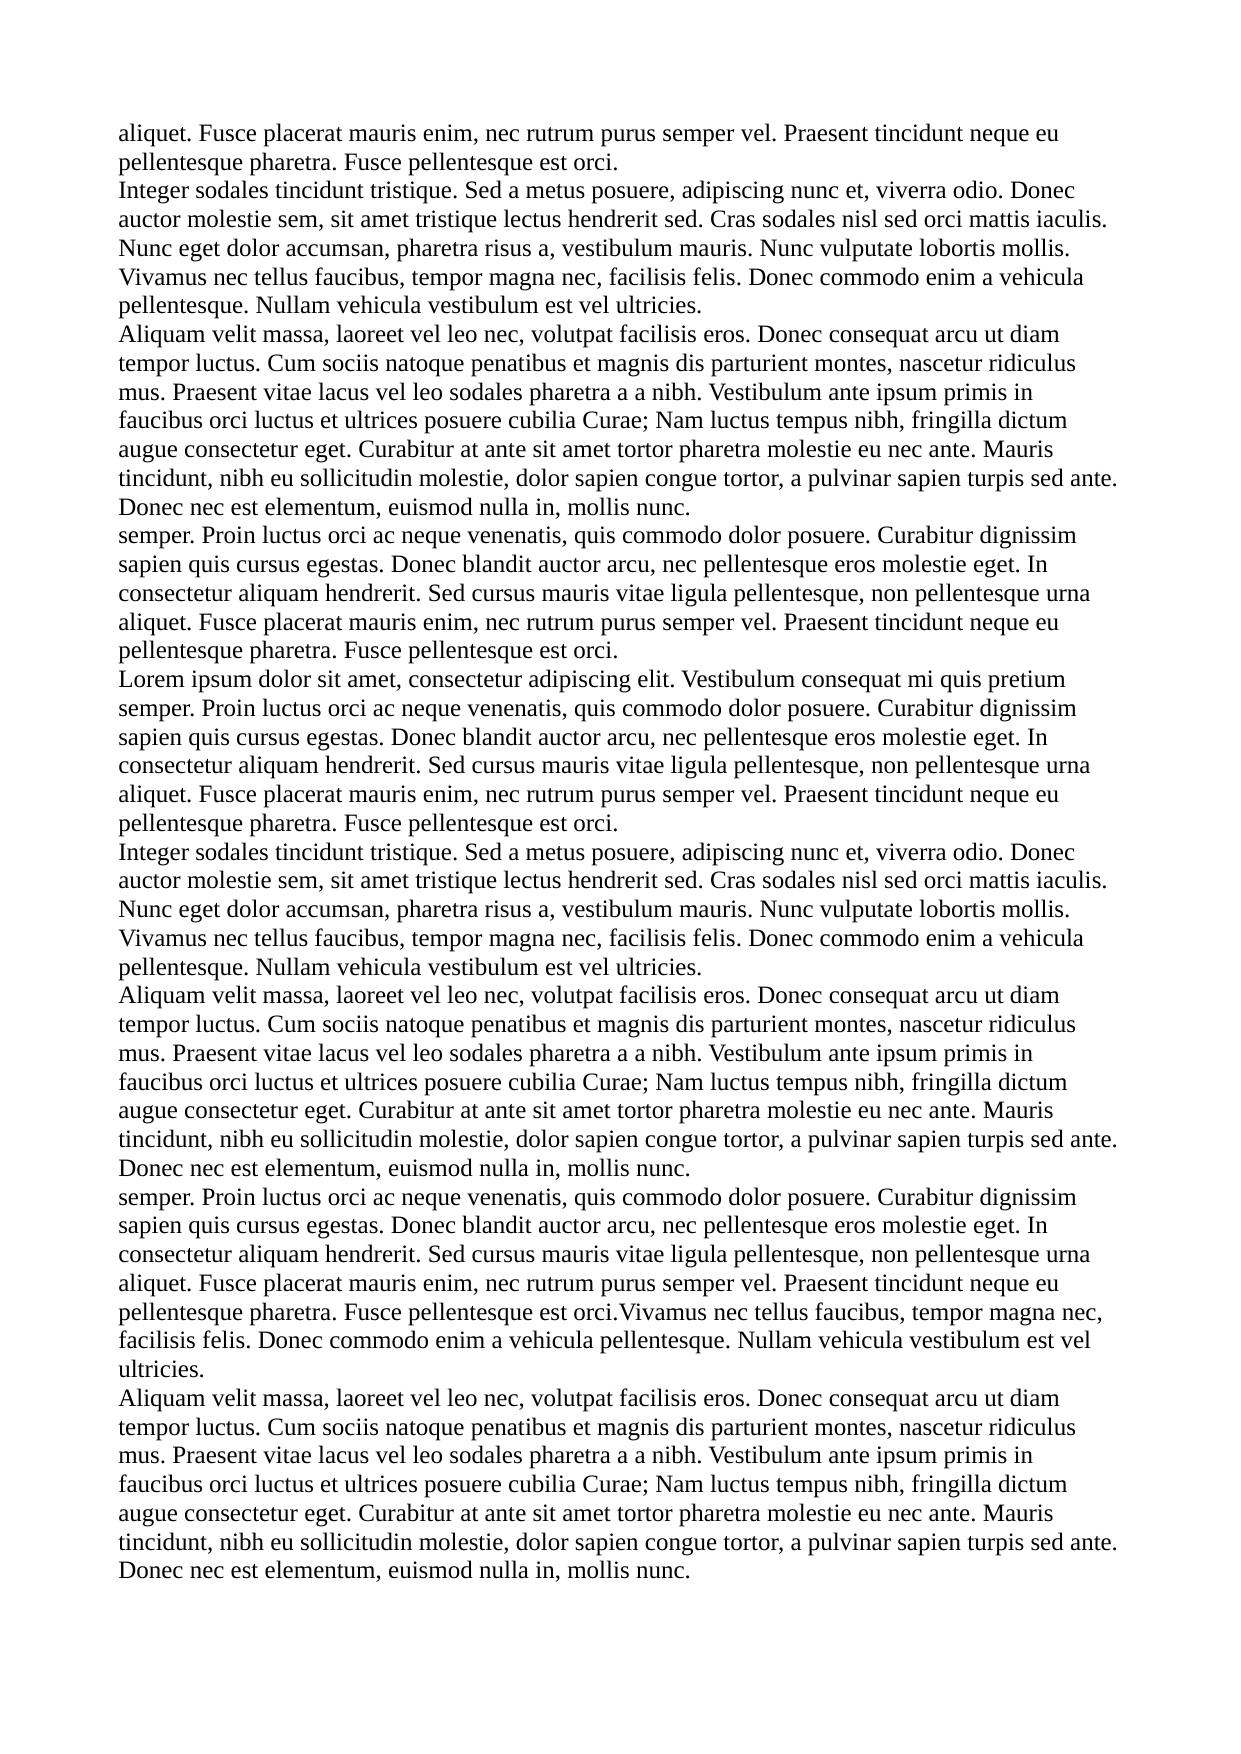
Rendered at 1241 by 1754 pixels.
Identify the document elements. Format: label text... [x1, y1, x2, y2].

text aliquet. Fusce placerat mauris enim, nec rutrum purus semper vel. Praesent tincidunt neque eu pellentesque pharetra. Fusce pellentesque est orci. [118, 118, 1122, 176]
text Aliquam velit massa, laoreet vel leo nec, volutpat facilisis eros. Donec consequat arcu ut diam tempor luctus. Cum sociis natoque penatibus et magnis dis parturient montes, nascetur ridiculus mus. Praesent vitae lacus vel leo sodales pharetra a a nibh. Vestibulum ante ipsum primis in faucibus orci luctus et ultrices posuere cubilia Curae; Nam luctus tempus nibh, fringilla dictum augue consectetur eget. Curabitur at ante sit amet tortor pharetra molestie eu nec ante. Mauris tincidunt, nibh eu sollicitudin molestie, dolor sapien congue tortor, a pulvinar sapien turpis sed ante. Donec nec est elementum, euismod nulla in, mollis nunc. [118, 981, 1122, 1182]
text semper. Proin luctus orci ac neque venenatis, quis commodo dolor posuere. Curabitur dignissim sapien quis cursus egestas. Donec blandit auctor arcu, nec pellentesque eros molestie eget. In consectetur aliquam hendrerit. Sed cursus mauris vitae ligula pellentesque, non pellentesque urna aliquet. Fusce placerat mauris enim, nec rutrum purus semper vel. Praesent tincidunt neque eu pellentesque pharetra. Fusce pellentesque est orci. [118, 521, 1122, 664]
text Aliquam velit massa, laoreet vel leo nec, volutpat facilisis eros. Donec consequat arcu ut diam tempor luctus. Cum sociis natoque penatibus et magnis dis parturient montes, nascetur ridiculus mus. Praesent vitae lacus vel leo sodales pharetra a a nibh. Vestibulum ante ipsum primis in faucibus orci luctus et ultrices posuere cubilia Curae; Nam luctus tempus nibh, fringilla dictum augue consectetur eget. Curabitur at ante sit amet tortor pharetra molestie eu nec ante. Mauris tincidunt, nibh eu sollicitudin molestie, dolor sapien congue tortor, a pulvinar sapien turpis sed ante. Donec nec est elementum, euismod nulla in, mollis nunc. [118, 319, 1122, 521]
text Integer sodales tincidunt tristique. Sed a metus posuere, adipiscing nunc et, viverra odio. Donec auctor molestie sem, sit amet tristique lectus hendrerit sed. Cras sodales nisl sed orci mattis iaculis. Nunc eget dolor accumsan, pharetra risus a, vestibulum mauris. Nunc vulputate lobortis mollis. Vivamus nec tellus faucibus, tempor magna nec, facilisis felis. Donec commodo enim a vehicula pellentesque. Nullam vehicula vestibulum est vel ultricies. [118, 837, 1122, 981]
text semper. Proin luctus orci ac neque venenatis, quis commodo dolor posuere. Curabitur dignissim sapien quis cursus egestas. Donec blandit auctor arcu, nec pellentesque eros molestie eget. In consectetur aliquam hendrerit. Sed cursus mauris vitae ligula pellentesque, non pellentesque urna aliquet. Fusce placerat mauris enim, nec rutrum purus semper vel. Praesent tincidunt neque eu pellentesque pharetra. Fusce pellentesque est orci.Vivamus nec tellus faucibus, tempor magna nec, facilisis felis. Donec commodo enim a vehicula pellentesque. Nullam vehicula vestibulum est vel ultricies. [118, 1182, 1122, 1383]
text Integer sodales tincidunt tristique. Sed a metus posuere, adipiscing nunc et, viverra odio. Donec auctor molestie sem, sit amet tristique lectus hendrerit sed. Cras sodales nisl sed orci mattis iaculis. Nunc eget dolor accumsan, pharetra risus a, vestibulum mauris. Nunc vulputate lobortis mollis. Vivamus nec tellus faucibus, tempor magna nec, facilisis felis. Donec commodo enim a vehicula pellentesque. Nullam vehicula vestibulum est vel ultricies. [118, 176, 1122, 319]
text Lorem ipsum dolor sit amet, consectetur adipiscing elit. Vestibulum consequat mi quis pretium semper. Proin luctus orci ac neque venenatis, quis commodo dolor posuere. Curabitur dignissim sapien quis cursus egestas. Donec blandit auctor arcu, nec pellentesque eros molestie eget. In consectetur aliquam hendrerit. Sed cursus mauris vitae ligula pellentesque, non pellentesque urna aliquet. Fusce placerat mauris enim, nec rutrum purus semper vel. Praesent tincidunt neque eu pellentesque pharetra. Fusce pellentesque est orci. [118, 664, 1122, 837]
text Aliquam velit massa, laoreet vel leo nec, volutpat facilisis eros. Donec consequat arcu ut diam tempor luctus. Cum sociis natoque penatibus et magnis dis parturient montes, nascetur ridiculus mus. Praesent vitae lacus vel leo sodales pharetra a a nibh. Vestibulum ante ipsum primis in faucibus orci luctus et ultrices posuere cubilia Curae; Nam luctus tempus nibh, fringilla dictum augue consectetur eget. Curabitur at ante sit amet tortor pharetra molestie eu nec ante. Mauris tincidunt, nibh eu sollicitudin molestie, dolor sapien congue tortor, a pulvinar sapien turpis sed ante. Donec nec est elementum, euismod nulla in, mollis nunc. [118, 1383, 1122, 1584]
